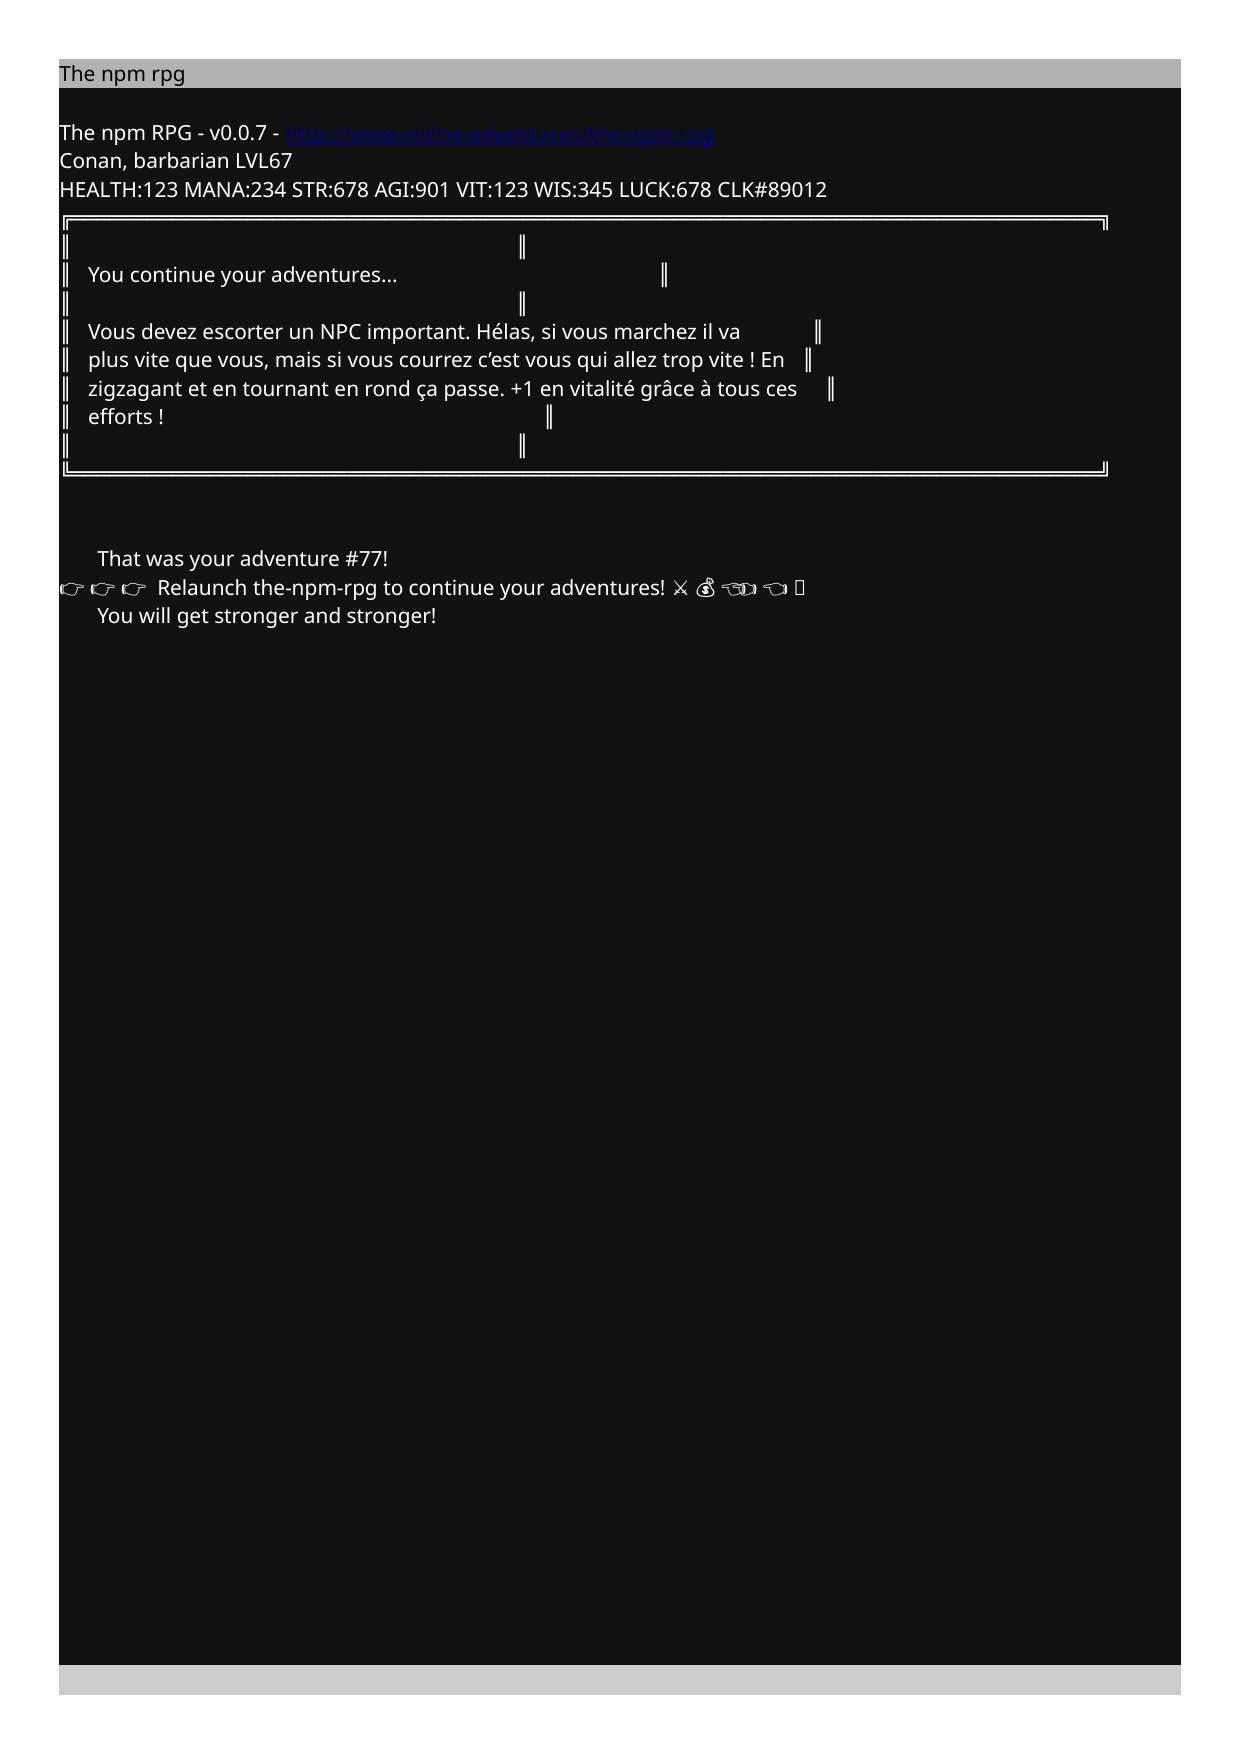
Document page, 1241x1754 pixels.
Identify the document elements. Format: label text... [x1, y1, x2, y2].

text ║ Vous devez escorter un NPC important. Hélas, si vous marchez il va ║ [59, 317, 1181, 346]
text ║ zigzagant et en tournant en rond ça passe. +1 en vitalité grâce à tous ces ║ [59, 374, 1181, 402]
text ║ You continue your adventures... ║ [59, 260, 1181, 289]
text Conan, barbarian LVL67 [59, 146, 1181, 175]
text That was your adventure #77! [59, 544, 1181, 573]
text ║ ║ [59, 289, 1181, 317]
text ║ ║ [59, 431, 1181, 459]
text ║ plus vite que vous, mais si vous courrez c’est vous qui allez trop vite ! En ║ [59, 346, 1181, 374]
text ╔══════════════════════════════════════════════════════════════════════════════════╗ [59, 203, 1181, 232]
text ║ efforts ! ║ [59, 402, 1181, 431]
text 👉 👉 👉 Relaunch the-npm-rpg to continue your adventures! ⚔ 💰 🎁 👈 👈 👈 [59, 573, 1181, 601]
text HEALTH:123 MANA:234 STR:678 AGI:901 VIT:123 WIS:345 LUCK:678 CLK#89012 [59, 175, 1181, 203]
text ╚══════════════════════════════════════════════════════════════════════════════════╝ [59, 459, 1181, 488]
text The npm RPG - v0.0.7 - http://www.online-adventur.es/the-npm-rpg [59, 118, 1181, 146]
text ║ ║ [59, 232, 1181, 260]
text You will get stronger and stronger! [59, 601, 1181, 630]
